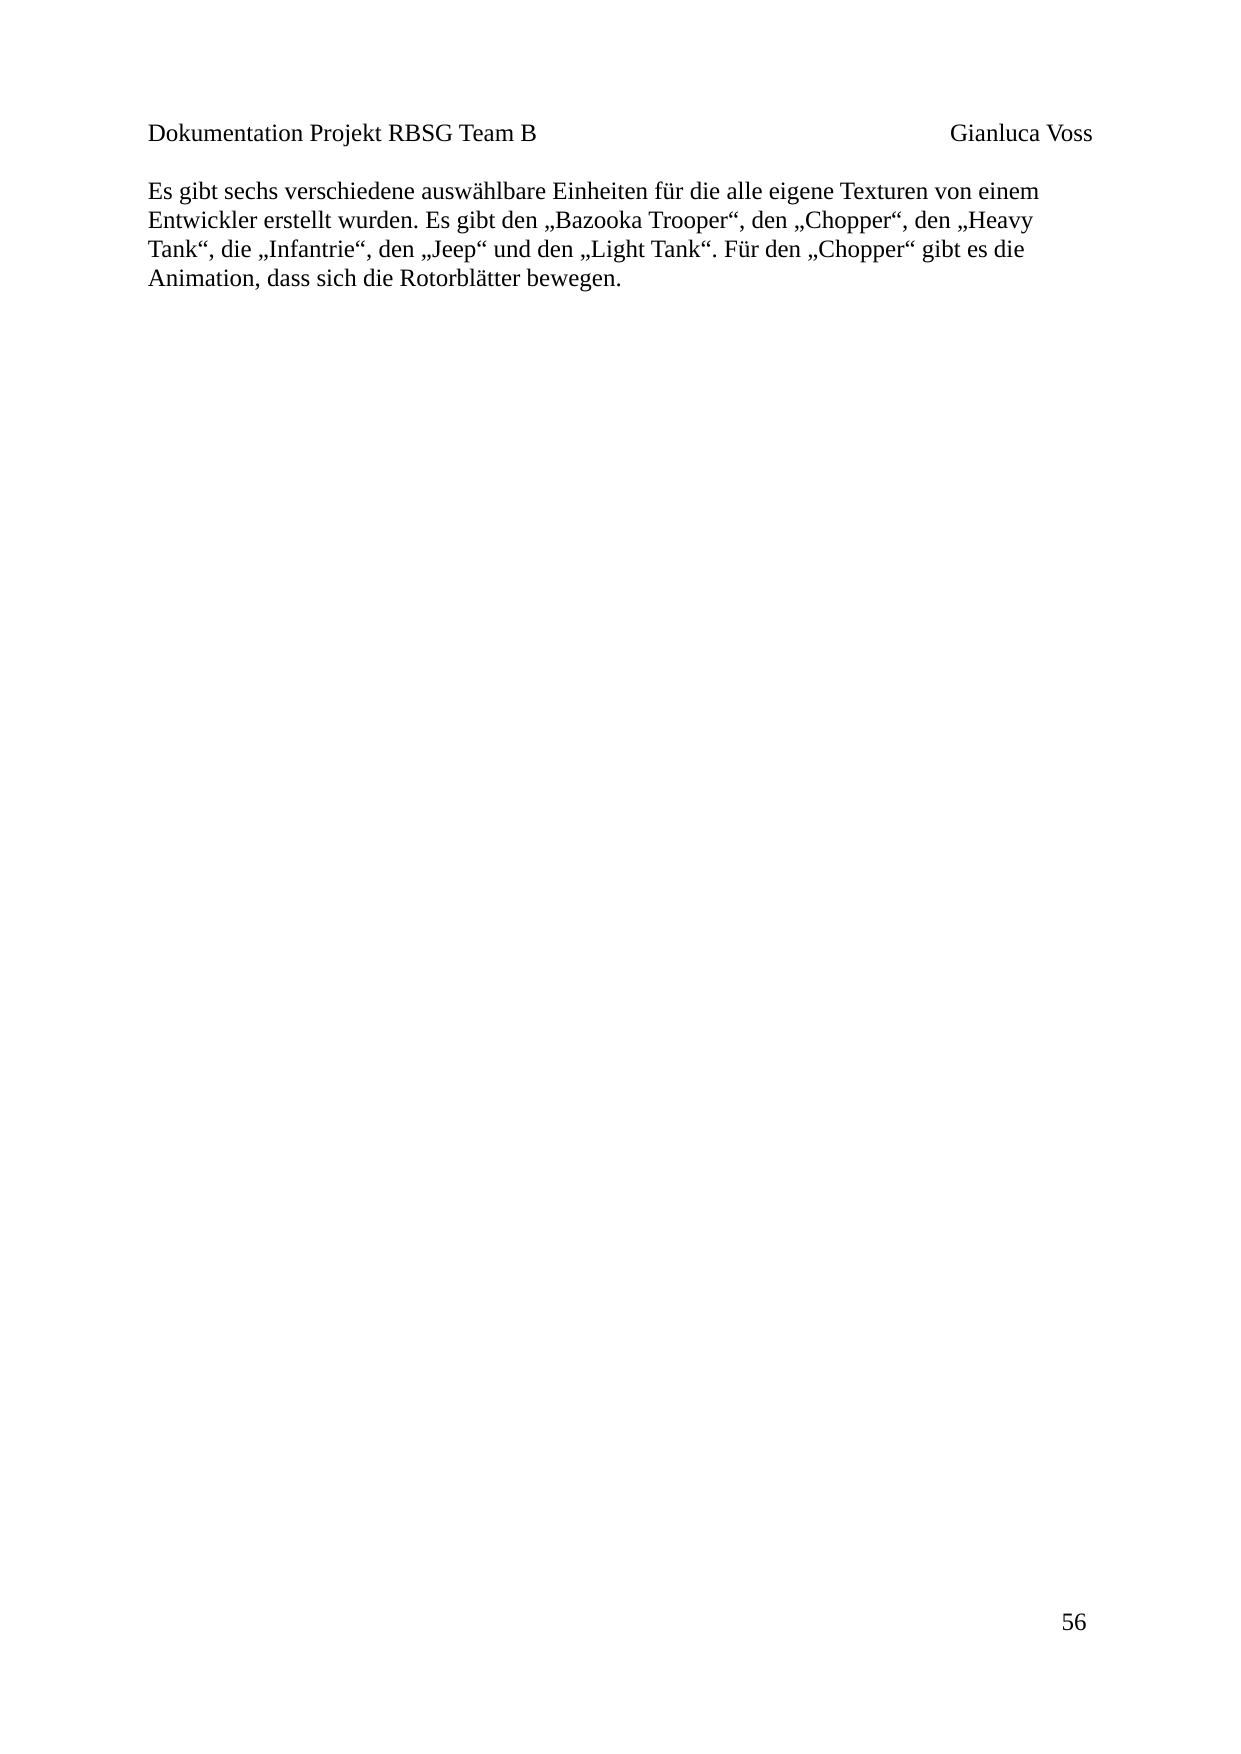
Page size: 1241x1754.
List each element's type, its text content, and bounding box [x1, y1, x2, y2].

text Es gibt sechs verschiedene auswählbare Einheiten für die alle eigene Texturen von einem Entwickler erstellt wurden. Es gibt den „Bazooka Trooper“, den „Chopper“, den „Heavy Tank“, die „Infantrie“, den „Jeep“ und den „Light Tank“. Für den „Chopper“ gibt es die Animation, dass sich die Rotorblätter bewegen. [148, 176, 1093, 291]
